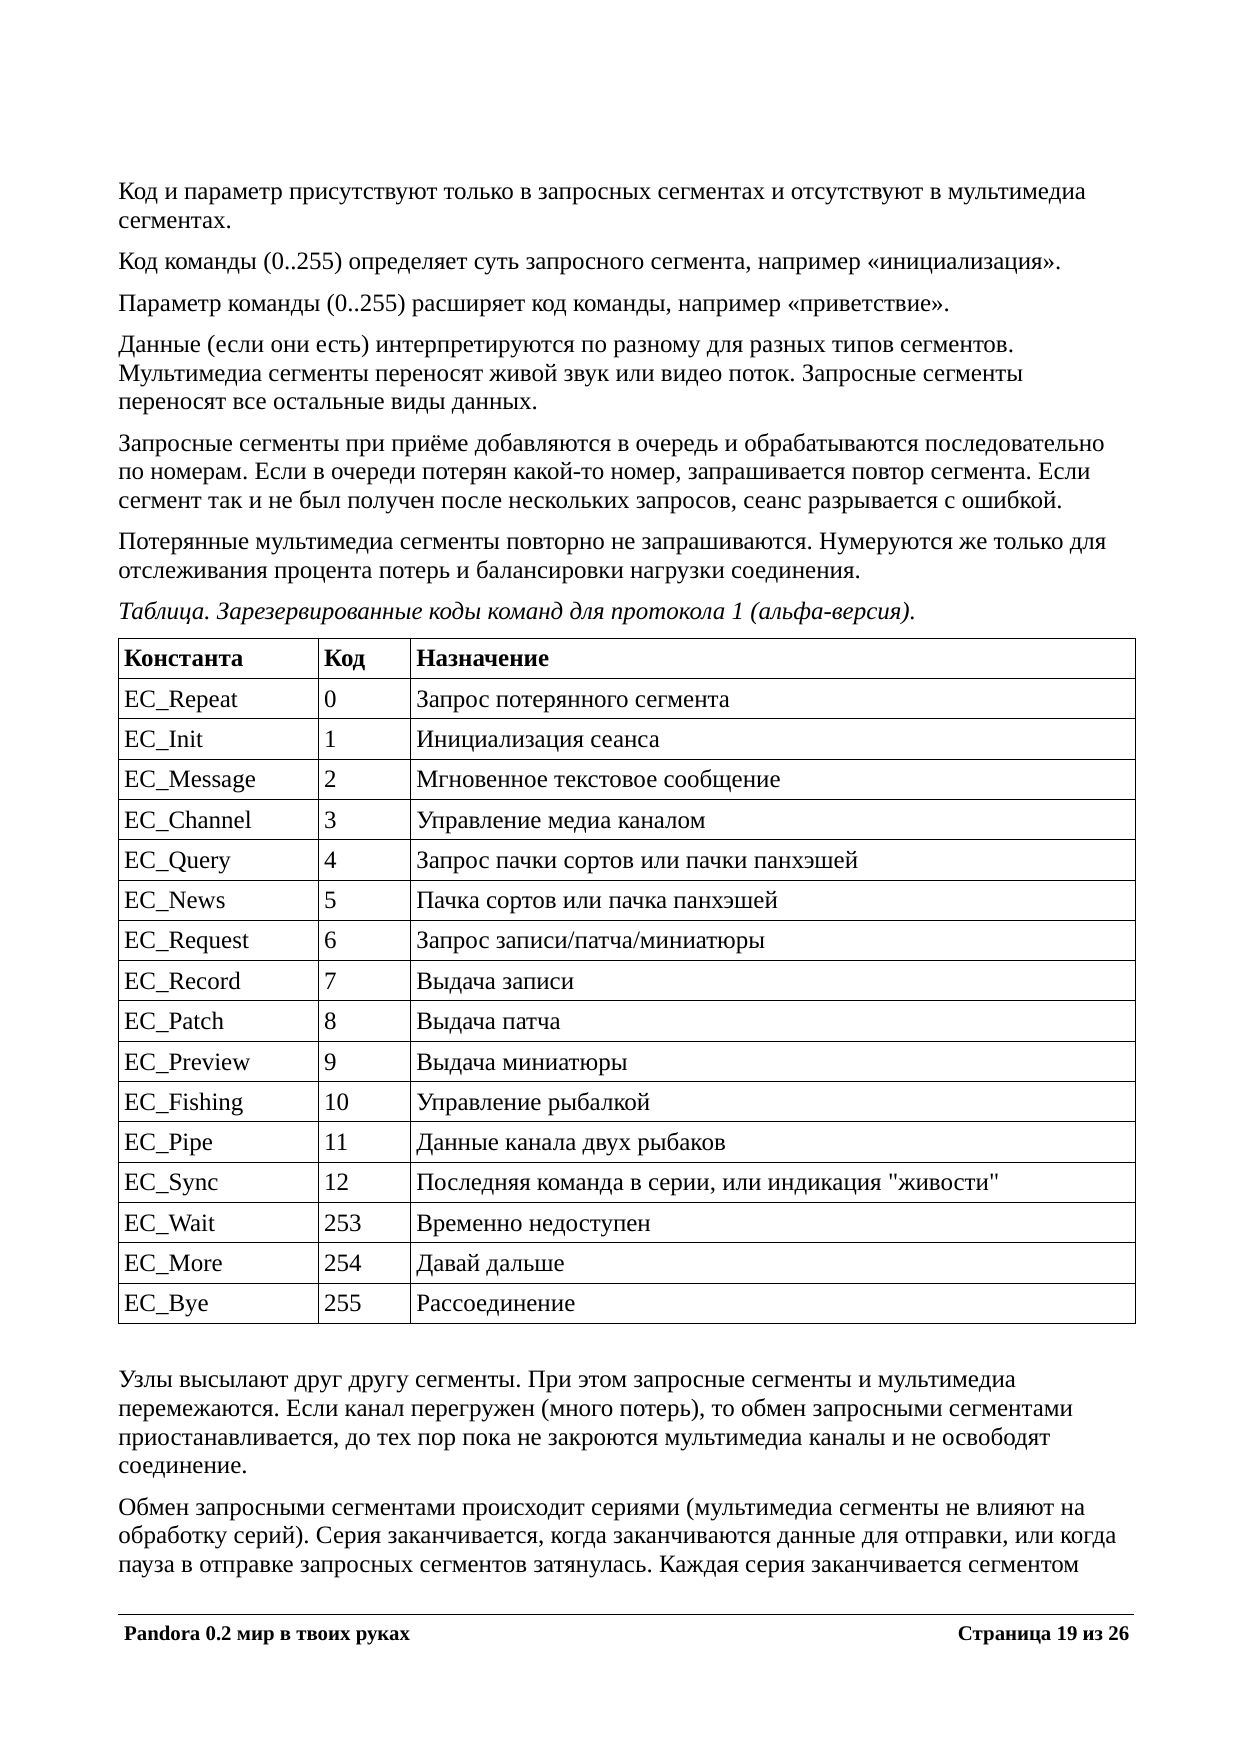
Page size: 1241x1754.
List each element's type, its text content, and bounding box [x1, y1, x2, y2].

table_header Константа [119, 639, 318, 678]
table_cell EC_Message [119, 760, 318, 799]
table_cell EC_Request [119, 921, 318, 960]
table_cell Временно недоступен [411, 1203, 1135, 1242]
table_cell Выдача миниатюры [411, 1042, 1135, 1081]
table_cell EC_Wait [119, 1203, 318, 1242]
table_cell EC_Pipe [119, 1122, 318, 1162]
text Таблица. Зарезервированные коды команд для протокола 1 (альфа-версия). [118, 596, 1134, 625]
table_cell 0 [319, 679, 410, 718]
table_cell EC_Record [119, 961, 318, 1000]
table_cell Инициализация сеанса [411, 719, 1135, 758]
table_cell Выдача патча [411, 1001, 1135, 1041]
text Код и параметр присутствуют только в запросных сегментах и отсутствуют в мультимедиа сегментах. [118, 176, 1134, 234]
table_cell EC_More [119, 1243, 318, 1283]
table_cell 9 [319, 1042, 410, 1081]
text Параметр команды (0..255) расширяет код команды, например «приветствие». [118, 288, 1134, 316]
table_header Код [319, 639, 410, 678]
text Потерянные мультимедиа сегменты повторно не запрашиваются. Нумеруются же только для отслеживания процента потерь и балансировки нагрузки соединения. [118, 526, 1134, 584]
table_cell Пачка сортов или пачка панхэшей [411, 881, 1135, 920]
table_cell Мгновенное текстовое сообщение [411, 760, 1135, 799]
table_cell EC_Patch [119, 1001, 318, 1041]
table_cell Выдача записи [411, 961, 1135, 1000]
table_cell EC_Query [119, 840, 318, 879]
table_cell EC_Fishing [119, 1082, 318, 1121]
table_cell 10 [319, 1082, 410, 1121]
table_cell 253 [319, 1203, 410, 1242]
table_cell Рассоединение [411, 1284, 1135, 1323]
text Код команды (0..255) определяет суть запросного сегмента, например «инициализация». [118, 246, 1134, 275]
table_cell 7 [319, 961, 410, 1000]
table_cell 3 [319, 800, 410, 839]
table_cell 255 [319, 1284, 410, 1323]
table_cell EC_Repeat [119, 679, 318, 718]
table_cell Запрос пачки сортов или пачки панхэшей [411, 840, 1135, 879]
table_cell 1 [319, 719, 410, 758]
table_cell 254 [319, 1243, 410, 1283]
table_cell 12 [319, 1163, 410, 1202]
table_cell 11 [319, 1122, 410, 1162]
text Запросные сегменты при приёме добавляются в очередь и обрабатываются последовательно по номерам. Если в очереди потерян какой-то номер, запрашивается повтор сегмента. Если сегмент так и не был получен после нескольких запросов, сеанс разрывается с ошибкой. [118, 428, 1134, 514]
table_cell Управление медиа каналом [411, 800, 1135, 839]
text Обмен запросными сегментами происходит сериями (мультимедиа сегменты не влияют на обработку серий). Серия заканчивается, когда заканчиваются данные для отправки, или когда пауза в отправке запросных сегментов затянулась. Каждая серия заканчивается сегментом [118, 1492, 1134, 1578]
text Узлы высылают друг другу сегменты. При этом запросные сегменты и мультимедиа перемежаются. Если канал перегружен (много потерь), то обмен запросными сегментами приостанавливается, до тех пор пока не закроются мультимедиа каналы и не освободят соединение. [118, 1364, 1134, 1479]
table_header Назначение [411, 639, 1135, 678]
table_cell Данные канала двух рыбаков [411, 1122, 1135, 1162]
table_cell Запрос записи/патча/миниатюры [411, 921, 1135, 960]
table_cell 6 [319, 921, 410, 960]
table_cell 8 [319, 1001, 410, 1041]
table_cell EC_Bye [119, 1284, 318, 1323]
table_cell 5 [319, 881, 410, 920]
table_cell Запрос потерянного сегмента [411, 679, 1135, 718]
table_cell 2 [319, 760, 410, 799]
table_cell EC_Init [119, 719, 318, 758]
table_cell Последняя команда в серии, или индикация "живости" [411, 1163, 1135, 1202]
table_cell EC_Preview [119, 1042, 318, 1081]
table_cell EC_News [119, 881, 318, 920]
table_cell EC_Channel [119, 800, 318, 839]
table_cell Давай дальше [411, 1243, 1135, 1283]
table_cell EC_Sync [119, 1163, 318, 1202]
table_cell 4 [319, 840, 410, 879]
text Данные (если они есть) интерпретируются по разному для разных типов сегментов. Мультимедиа сегменты переносят живой звук или видео поток. Запросные сегменты переносят все остальные виды данных. [118, 329, 1134, 415]
table_cell Управление рыбалкой [411, 1082, 1135, 1121]
